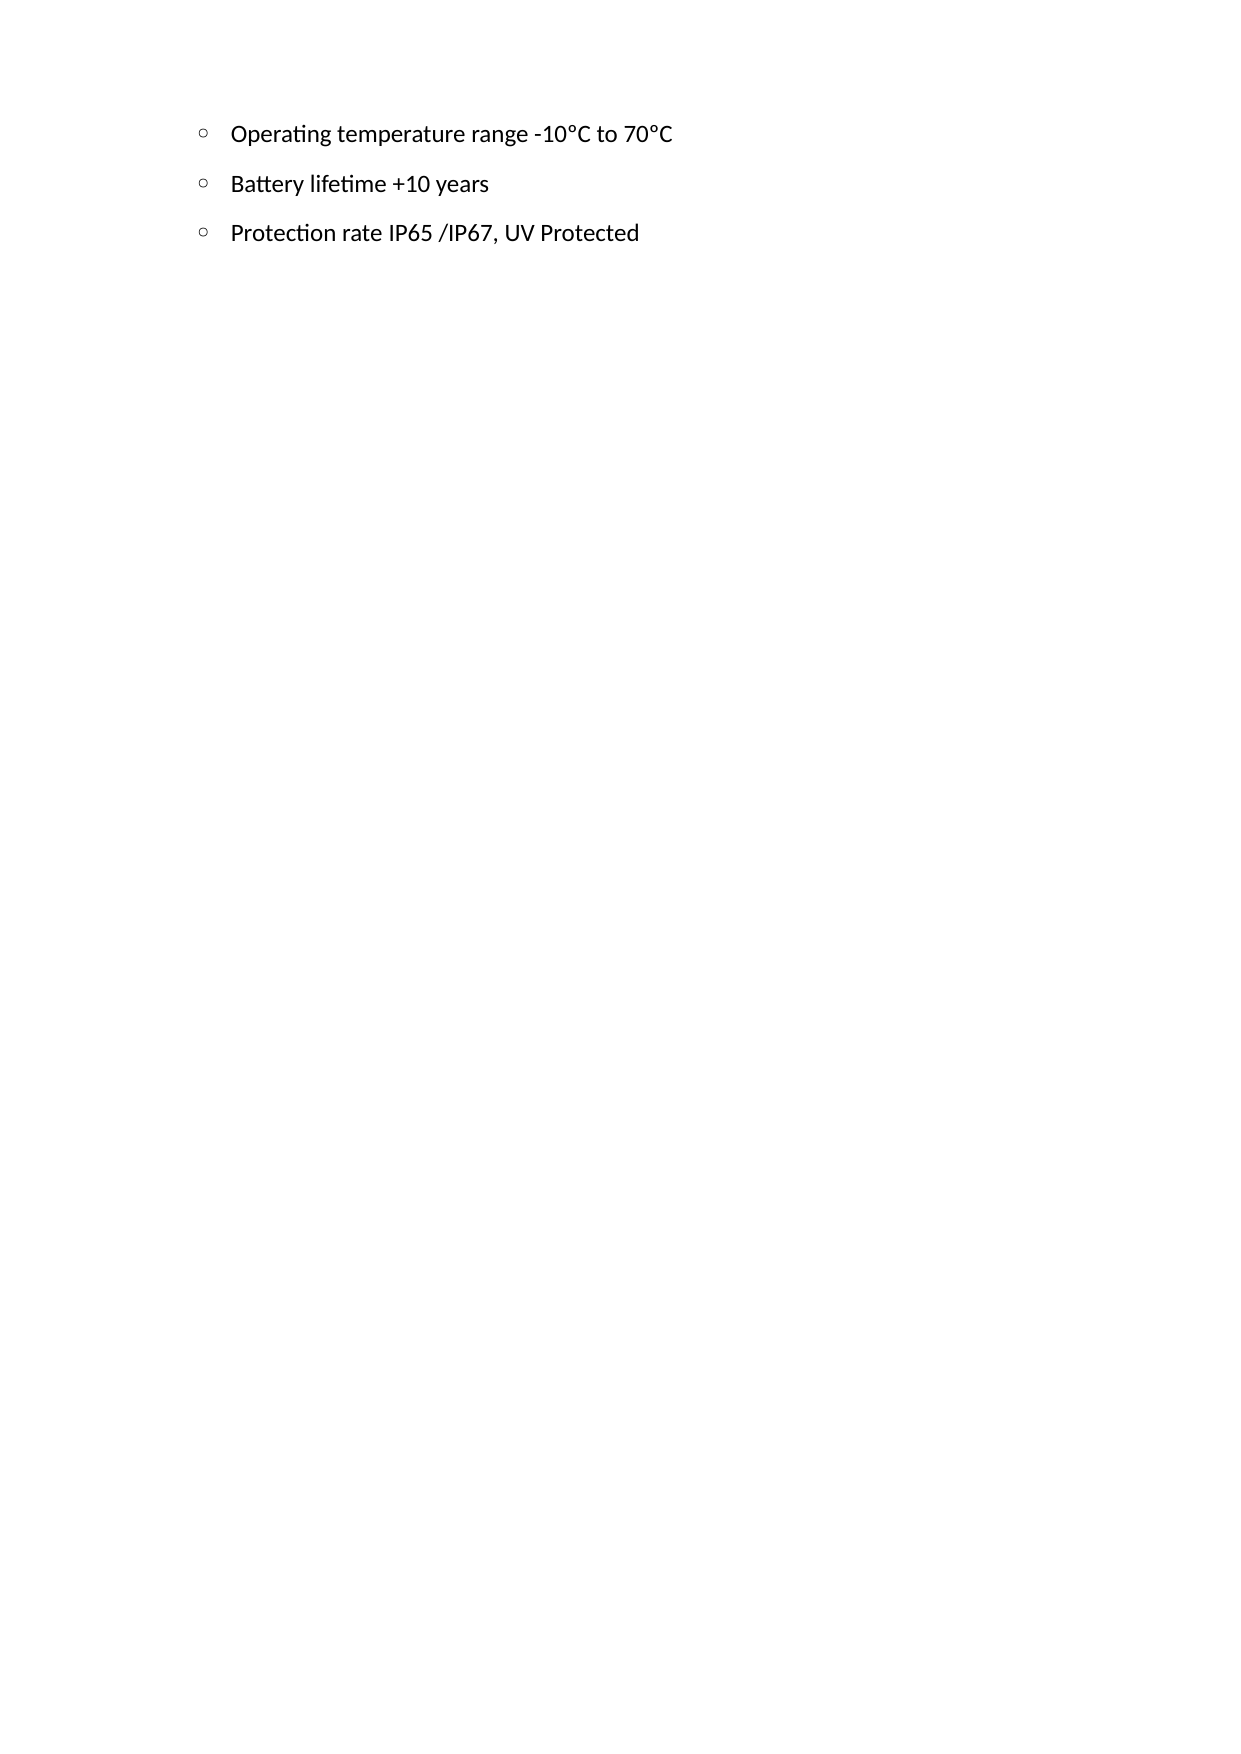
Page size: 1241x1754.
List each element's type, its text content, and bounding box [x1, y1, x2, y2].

list Battery lifetime +10 years [193, 168, 1122, 198]
list Protection rate IP65 /IP67, UV Protected [193, 217, 1122, 248]
list Operating temperature range -10ºC to 70ºC [193, 118, 1122, 149]
